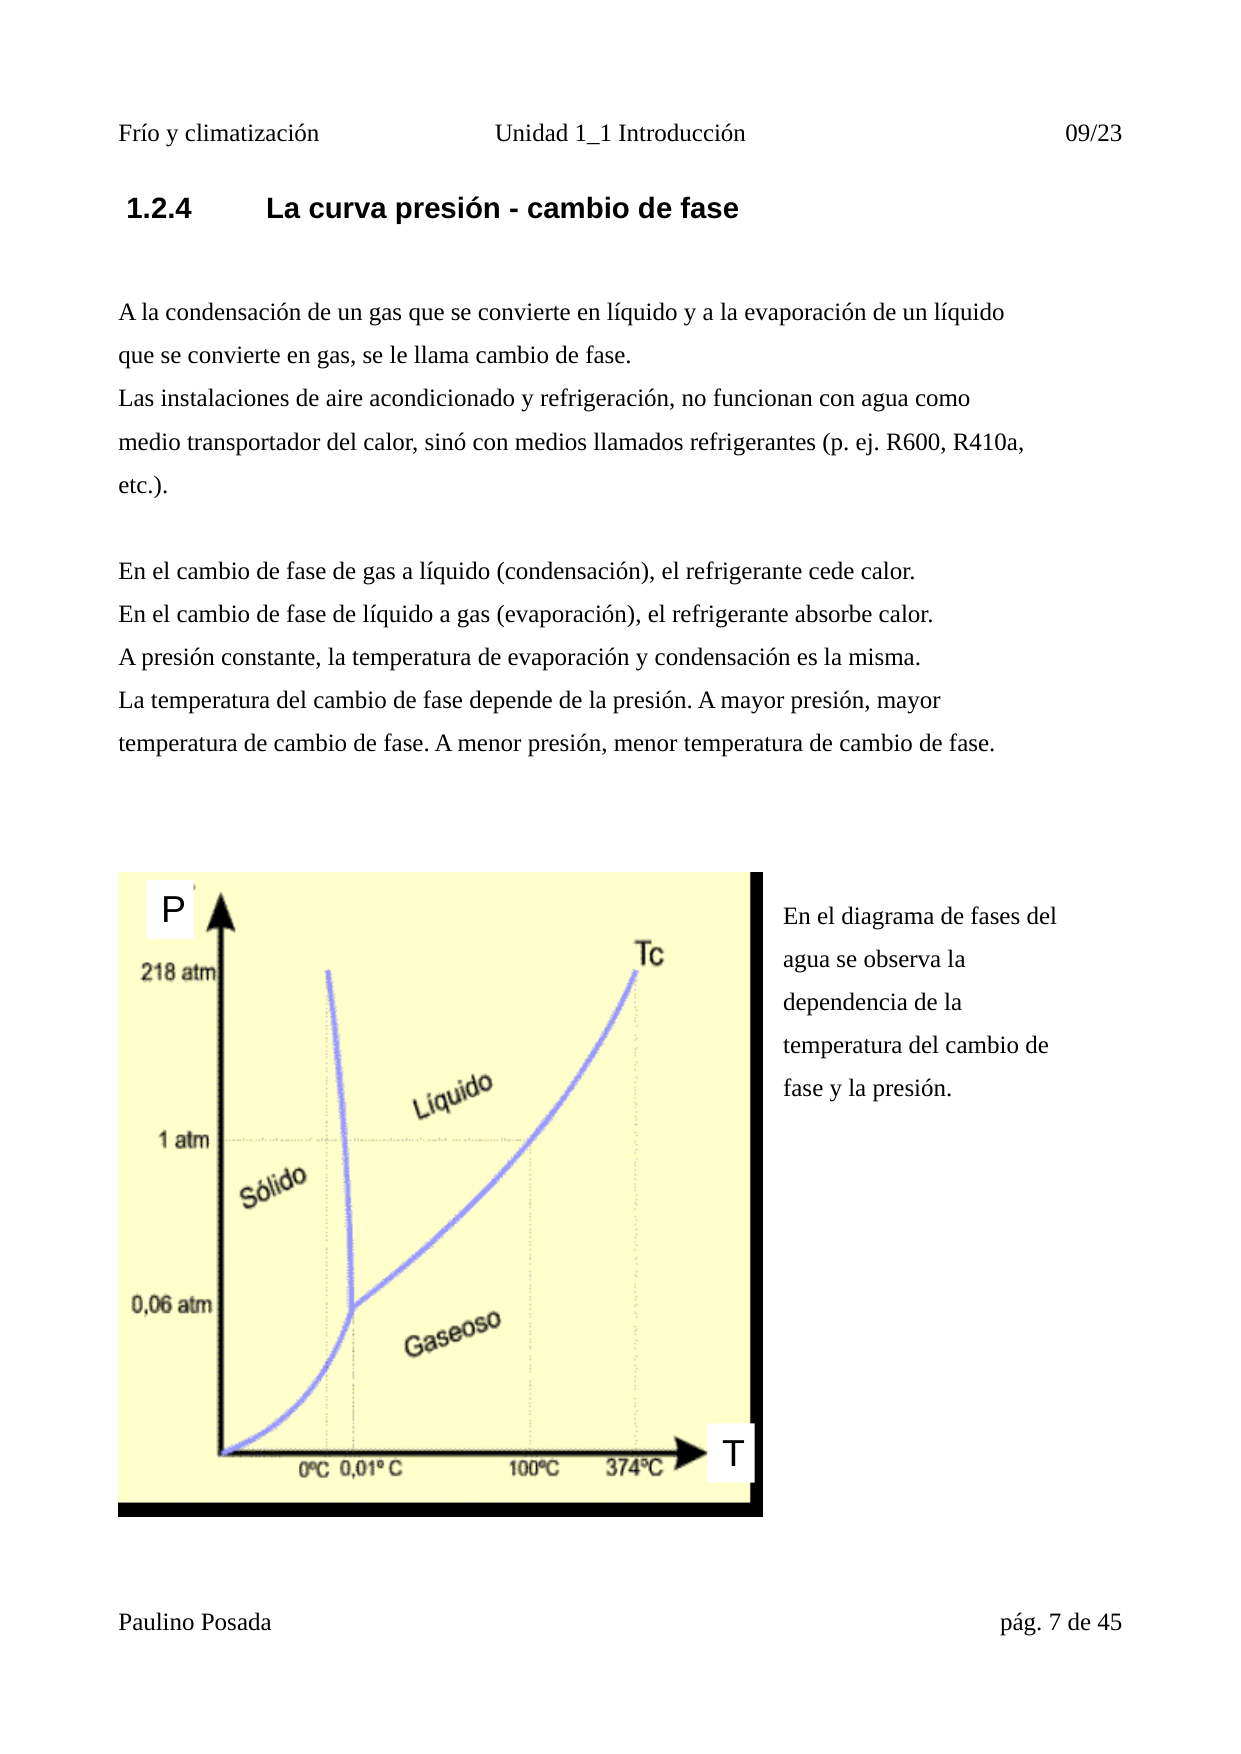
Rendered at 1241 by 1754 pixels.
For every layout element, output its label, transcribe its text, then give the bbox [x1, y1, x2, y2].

text etc.). [118, 470, 1122, 498]
text La temperatura del cambio de fase depende de la presión. A mayor presión, mayor [118, 685, 1122, 714]
text En el cambio de fase de gas a líquido (condensación), el refrigerante cede calor. [118, 556, 1122, 585]
text agua se observa la [763, 944, 1122, 973]
text fase y la presión. [763, 1073, 1122, 1102]
text A la condensación de un gas que se convierte en líquido y a la evaporación de un líquido [118, 297, 1122, 326]
text temperatura de cambio de fase. A menor presión, menor temperatura de cambio de fase. [118, 728, 1122, 757]
text En el diagrama de fases del [763, 901, 1122, 930]
subtitle La curva presión - cambio de fase [118, 191, 1122, 225]
text temperatura del cambio de [763, 1030, 1122, 1059]
text dependencia de la [763, 987, 1122, 1016]
text Las instalaciones de aire acondicionado y refrigeración, no funcionan con agua como [118, 383, 1122, 412]
picture [118, 872, 763, 1517]
text medio transportador del calor, sinó con medios llamados refrigerantes (p. ej. R600, R410a, [118, 427, 1122, 455]
text que se convierte en gas, se le llama cambio de fase. [118, 340, 1122, 369]
text A presión constante, la temperatura de evaporación y condensación es la misma. [118, 642, 1122, 671]
text En el cambio de fase de líquido a gas (evaporación), el refrigerante absorbe calor. [118, 599, 1122, 628]
